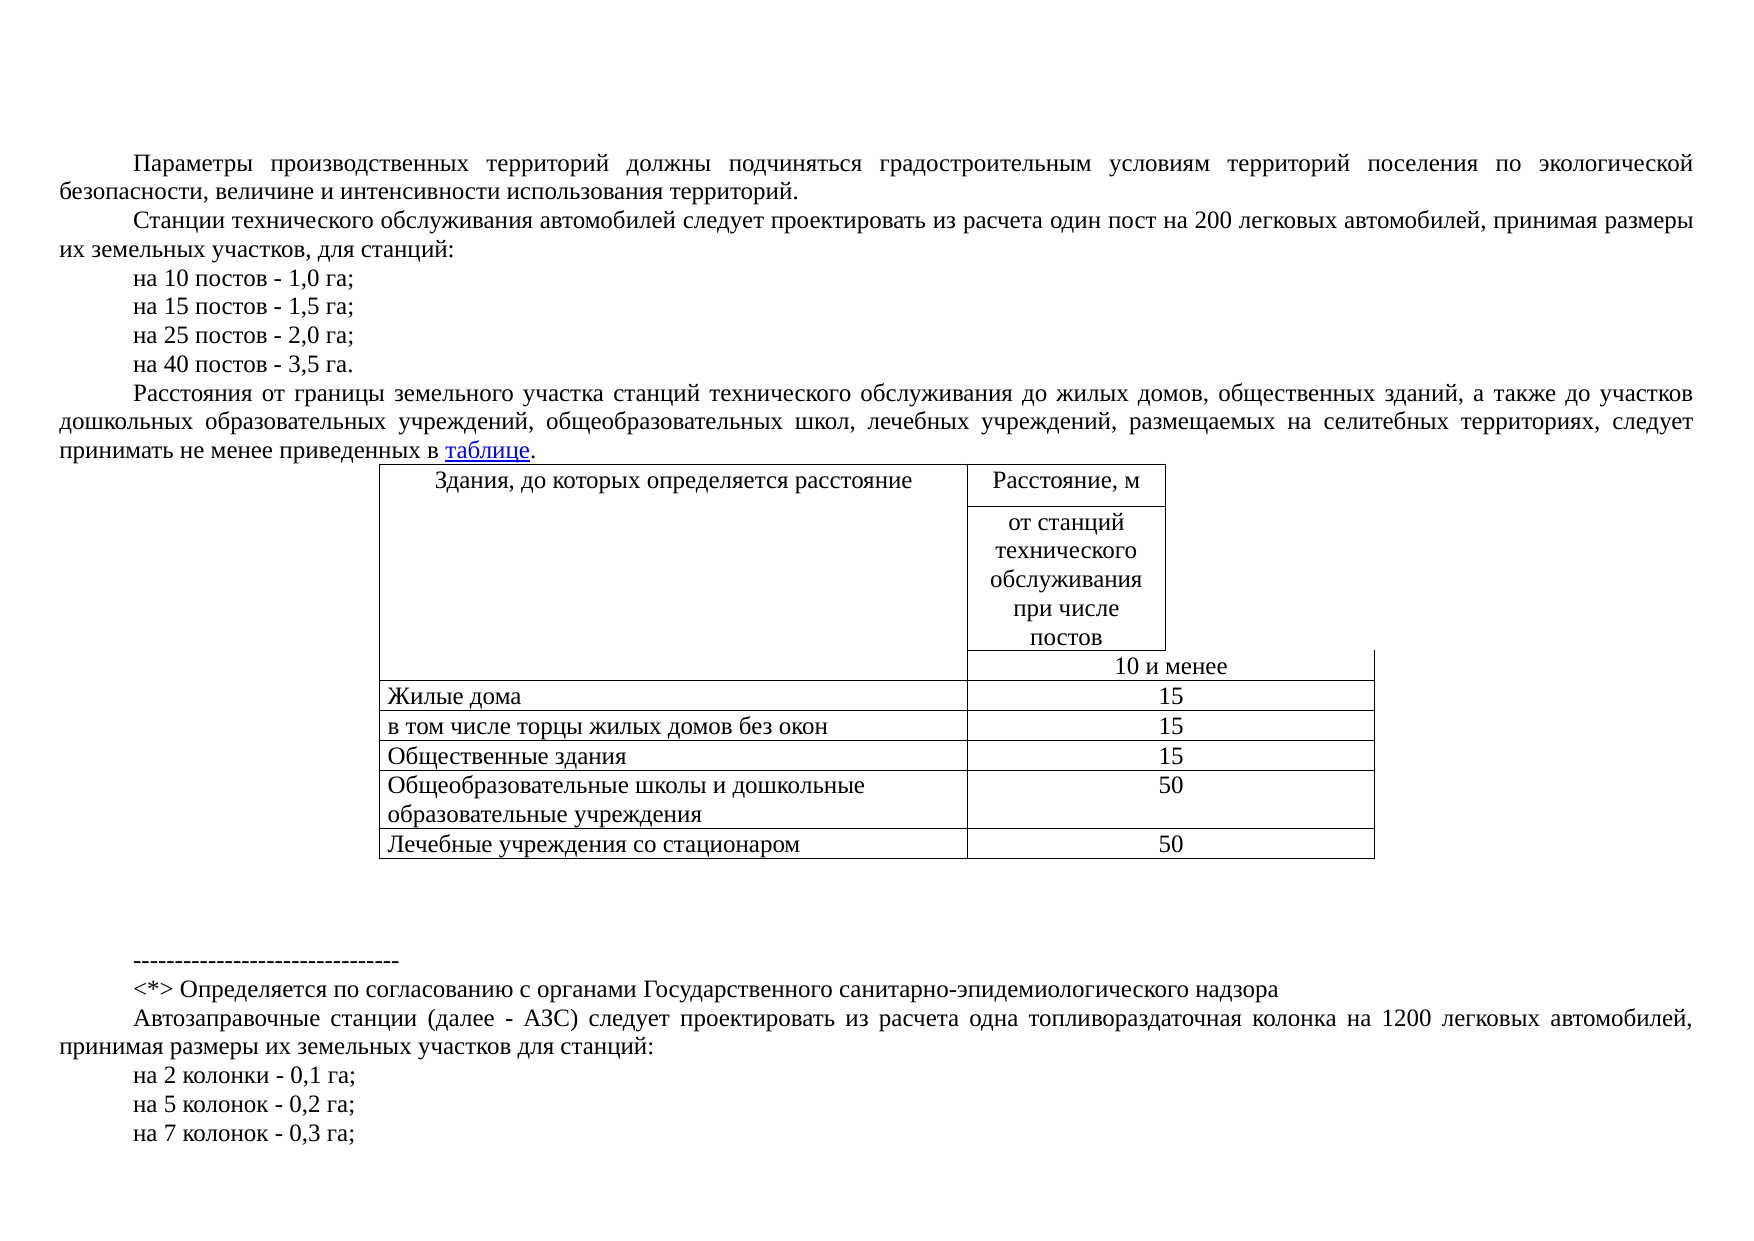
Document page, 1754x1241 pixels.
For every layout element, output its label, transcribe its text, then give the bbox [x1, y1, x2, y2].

text Автозаправочные станции (далее - АЗС) следует проектировать из расчета одна топливораздаточная колонка на 1200 легковых автомобилей, принимая размеры их земельных участков для станций: [59, 1003, 1695, 1060]
text Расстояния от границы земельного участка станций технического обслуживания до жилых домов, общественных зданий, а также до участков дошкольных образовательных учреждений, общеобразовательных школ, лечебных учреждений, размещаемых на селитебных территориях, следует принимать не менее приведенных в таблице. [59, 378, 1695, 464]
table_cell 15 [968, 681, 1374, 710]
table_cell Лечебные учреждения со стационаром [380, 829, 967, 858]
text Параметры производственных территорий должны подчиняться градостроительным условиям территорий поселения по экологической безопасности, величине и интенсивности использования территорий. [59, 148, 1695, 205]
text на 5 колонок - 0,2 га; [59, 1089, 1695, 1118]
text Станции технического обслуживания автомобилей следует проектировать из расчета один пост на 200 легковых автомобилей, принимая размеры их земельных участков, для станций: [59, 205, 1695, 263]
table_cell 15 [968, 741, 1374, 769]
table_cell 15 [968, 711, 1374, 740]
table_cell Общеобразовательные школы и дошкольные образовательные учреждения [380, 771, 967, 828]
text на 2 колонки - 0,1 га; [59, 1060, 1695, 1089]
text на 25 постов - 2,0 га; [59, 320, 1695, 349]
table_header Здания, до которых определяется расстояние [380, 465, 967, 680]
table_cell Жилые дома [380, 681, 967, 710]
table_header [1166, 464, 1374, 506]
table_header Расстояние, м [968, 465, 1165, 506]
text на 40 постов - 3,5 га. [59, 349, 1695, 378]
table_cell Общественные здания [380, 741, 967, 769]
table_cell от станций технического обслуживания при числе постов [968, 507, 1165, 650]
text -------------------------------- [59, 945, 1695, 974]
table_cell [1166, 506, 1374, 650]
text на 15 постов - 1,5 га; [59, 291, 1695, 320]
table_cell в том числе торцы жилых домов без окон [380, 711, 967, 740]
table_cell 50 [968, 829, 1374, 858]
table_cell 50 [968, 771, 1374, 828]
text на 7 колонок - 0,3 га; [59, 1118, 1695, 1146]
text на 10 постов - 1,0 га; [59, 263, 1695, 291]
table_cell 10 и менее [968, 650, 1374, 680]
text <*> Определяется по согласованию с органами Государственного санитарно-эпидемиологического надзора [59, 974, 1695, 1003]
